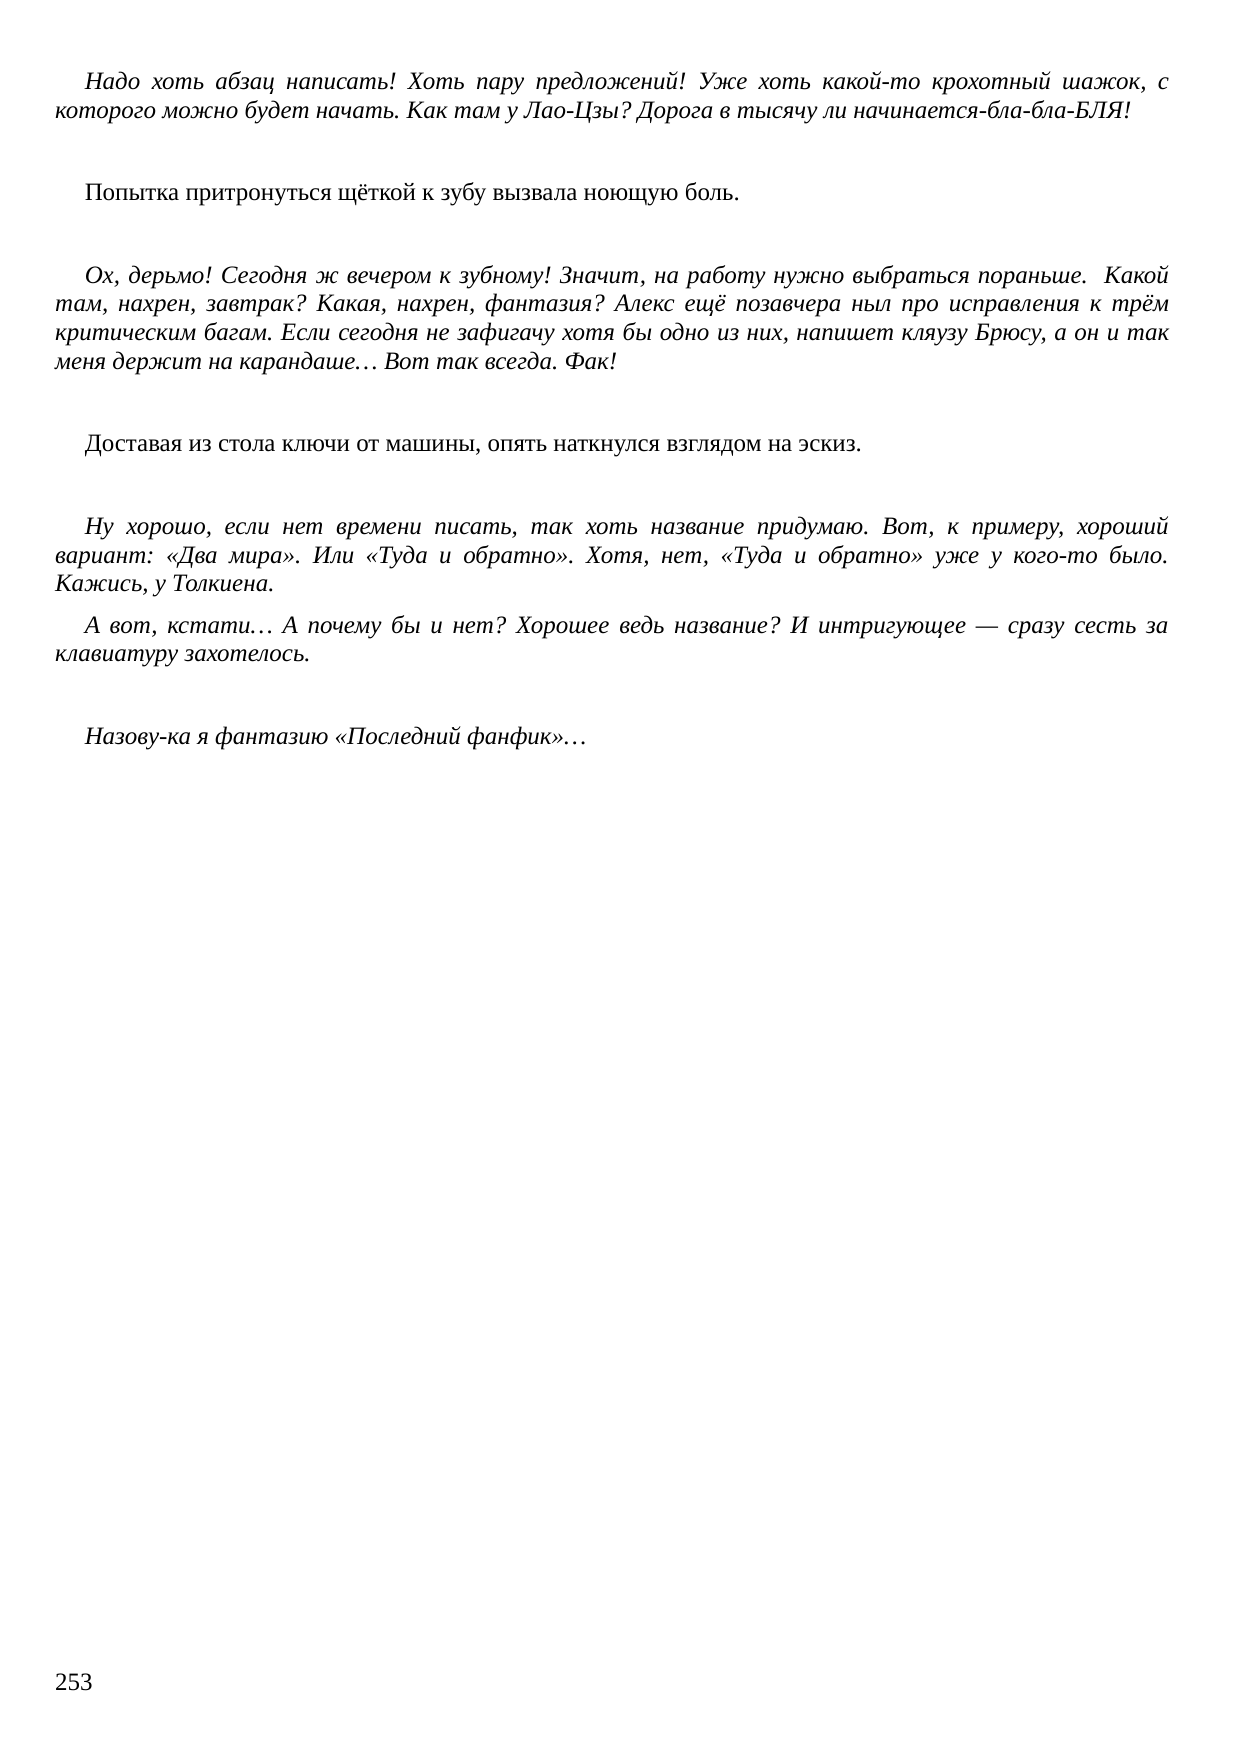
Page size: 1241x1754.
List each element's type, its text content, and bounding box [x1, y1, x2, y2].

text Назову-ка я фантазию «Последний фанфик»… [55, 721, 1173, 750]
text Попытка притронуться щёткой к зубу вызвала ноющую боль. [55, 177, 1173, 206]
text Ну хорошо, если нет времени писать, так хоть название придумаю. Вот, к примеру, хороший вариант: «Два мира». Или «Туда и обратно». Хотя, нет, «Туда и обратно» уже у кого-то было. Кажись, у Толкиена. [55, 511, 1173, 597]
text А вот, кстати… А почему бы и нет? Хорошее ведь название? И интригующее — сразу сесть за клавиатуру захотелось. [55, 610, 1173, 667]
text Ох, дерьмо! Сегодня ж вечером к зубному! Значит, на работу нужно выбраться пораньше. Какой там, нахрен, завтрак? Какая, нахрен, фантазия? Алекс ещё позавчера ныл про исправления к трём критическим багам. Если сегодня не зафигачу хотя бы одно из них, напишет кляузу Брюсу, а он и так меня держит на карандаше… Вот так всегда. Фак! [55, 260, 1173, 375]
text Доставая из стола ключи от машины, опять наткнулся взглядом на эскиз. [55, 428, 1173, 457]
text Надо хоть абзац написать! Хоть пару предложений! Уже хоть какой-то крохотный шажок, с которого можно будет начать. Как там у Лао-Цзы? Дорога в тысячу ли начинается-бла-бла-БЛЯ! [55, 66, 1173, 123]
